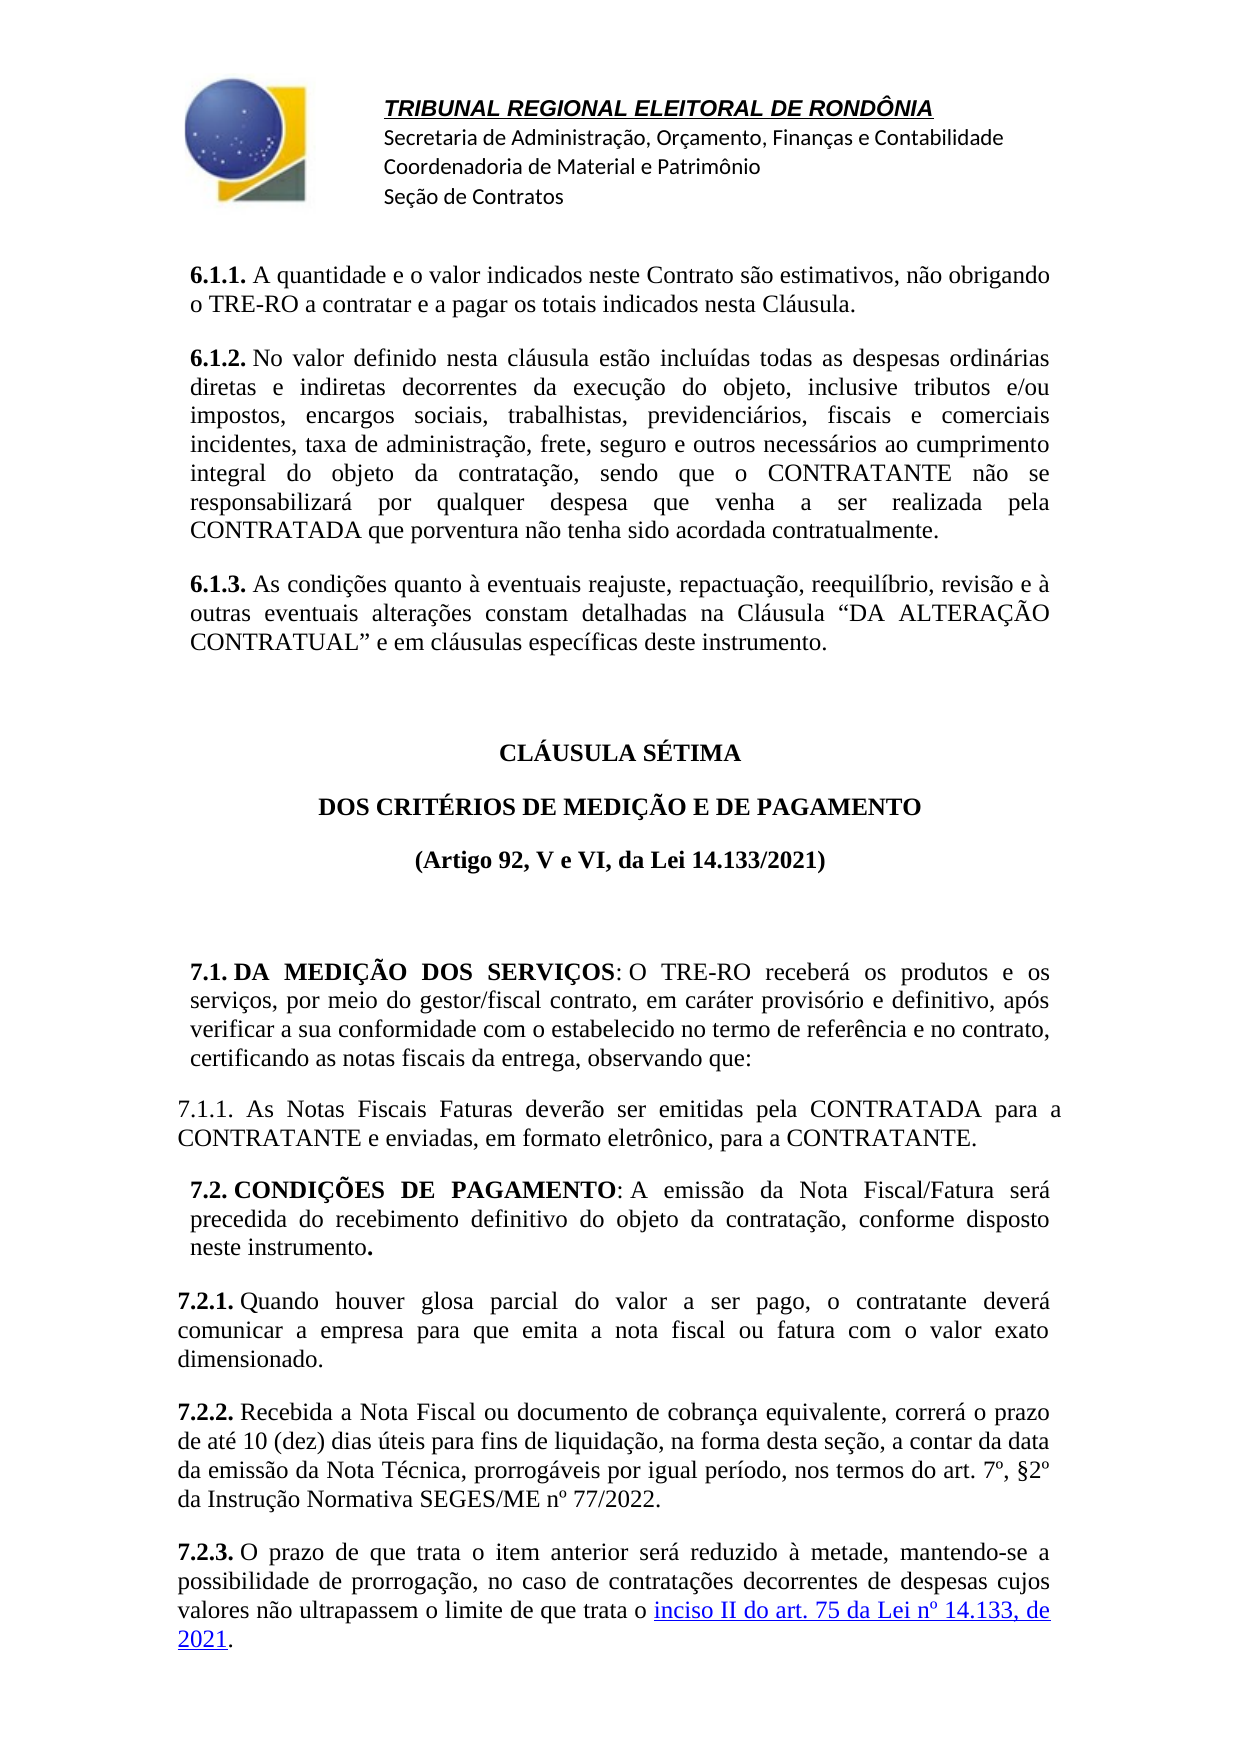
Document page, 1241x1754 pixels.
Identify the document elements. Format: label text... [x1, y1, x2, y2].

text 6.1.1. A quantidade e o valor indicados neste Contrato são estimativos, não obrigando o TRE-RO a contratar e a pagar os totais indicados nesta Cláusula. [190, 261, 1051, 318]
text 7.2.1. Quando houver glosa parcial do valor a ser pago, o contratante deverá comunicar a empresa para que emita a nota fiscal ou fatura com o valor exato dimensionado. [177, 1286, 1051, 1372]
text 7.2.2. Recebida a Nota Fiscal ou documento de cobrança equivalente, correrá o prazo de até 10 (dez) dias úteis para fins de liquidação, na forma desta seção, a contar da data da emissão da Nota Técnica, prorrogáveis por igual período, nos termos do art. 7º, §2º da Instrução Normativa SEGES/ME nº 77/2022. [177, 1397, 1051, 1512]
text 6.1.3. As condições quanto à eventuais reajuste, repactuação, reequilíbrio, revisão e à outras eventuais alterações constam detalhadas na Cláusula “DA ALTERAÇÃO CONTRATUAL” e em cláusulas específicas deste instrumento. [190, 569, 1051, 656]
text 7.2. CONDIÇÕES DE PAGAMENTO: A emissão da Nota Fiscal/Fatura será precedida do recebimento definitivo do objeto da contratação, conforme disposto neste instrumento. [190, 1175, 1051, 1261]
text 7.2.3. O prazo de que trata o item anterior será reduzido à metade, mantendo-se a possibilidade de prorrogação, no caso de contratações decorrentes de despesas cujos valores não ultrapassem o limite de que trata o inciso II do art. 75 da Lei nº 14.133, de 2021. [177, 1537, 1051, 1652]
text DOS CRITÉRIOS DE MEDIÇÃO E DE PAGAMENTO [190, 792, 1051, 821]
text (Artigo 92, V e VI, da Lei 14.133/2021) [190, 846, 1051, 874]
text 7.1. DA MEDIÇÃO DOS SERVIÇOS: O TRE-RO receberá os produtos e os serviços, por meio do gestor/fiscal contrato, em caráter provisório e definitivo, após verificar a sua conformidade com o estabelecido no termo de referência e no contrato, certificando as notas fiscais da entrega, observando que: [190, 957, 1051, 1072]
text 7.1.1. As Notas Fiscais Faturas deverão ser emitidas pela CONTRATADA para a CONTRATANTE e enviadas, em formato eletrônico, para a CONTRATANTE. [177, 1094, 1063, 1152]
text CLÁUSULA SÉTIMA [190, 738, 1051, 767]
text 6.1.2. No valor definido nesta cláusula estão incluídas todas as despesas ordinárias diretas e indiretas decorrentes da execução do objeto, inclusive tributos e/ou impostos, encargos sociais, trabalhistas, previdenciários, fiscais e comerciais incidentes, taxa de administração, frete, seguro e outros necessários ao cumprimento integral do objeto da contratação, sendo que o CONTRATANTE não se responsabilizará por qualquer despesa que venha a ser realizada pela CONTRATADA que porventura não tenha sido acordada contratualmente. [190, 343, 1051, 544]
